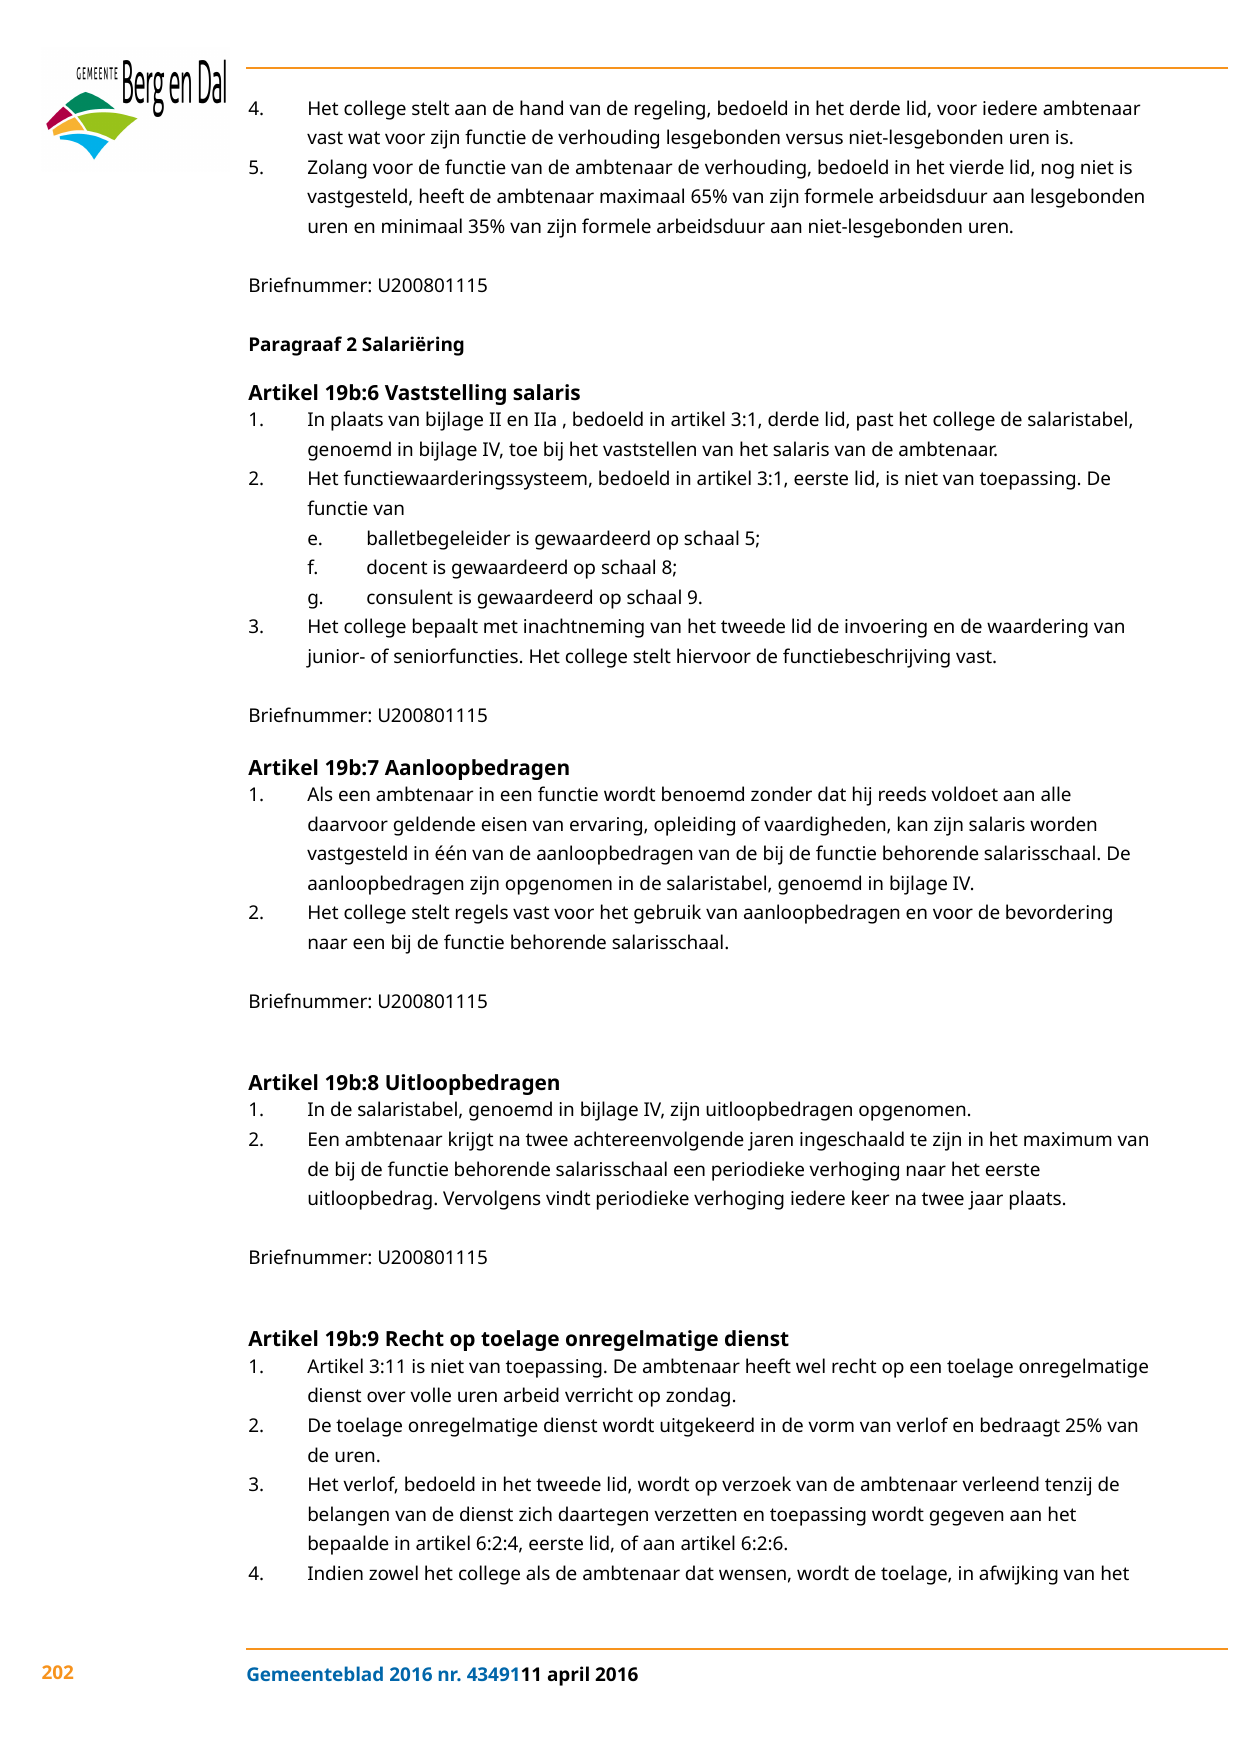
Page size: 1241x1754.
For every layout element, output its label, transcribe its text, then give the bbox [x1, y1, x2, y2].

list consulent is gewaardeerd op schaal 9. [307, 584, 1152, 610]
list Zolang voor de functie van de ambtenaar de verhouding, bedoeld in het vierde lid, nog niet is vastgesteld, heeft de ambtenaar maximaal 65% van zijn formele arbeidsduur aan lesgebonden uren en minimaal 35% van zijn formele arbeidsduur aan niet-lesgebonden uren. [248, 154, 1152, 239]
text Artikel 19b:6 Vaststelling salaris [248, 378, 1152, 406]
list Als een ambtenaar in een functie wordt benoemd zonder dat hij reeds voldoet aan alle daarvoor geldende eisen van ervaring, opleiding of vaardigheden, kan zijn salaris worden vastgesteld in één van de aanloopbedragen van de bij de functie behorende salarisschaal. De aanloopbedragen zijn opgenomen in de salaristabel, genoemd in bijlage IV. [248, 781, 1152, 896]
list Het college stelt regels vast voor het gebruik van aanloopbedragen en voor de bevordering naar een bij de functie behorende salarisschaal. [248, 899, 1152, 955]
text Briefnummer: U200801115 [248, 272, 1152, 298]
list Het functiewaarderingssysteem, bedoeld in artikel 3:1, eerste lid, is niet van toepassing. De functie van [248, 466, 1152, 521]
list In plaats van bijlage II en IIa , bedoeld in artikel 3:1, derde lid, past het college de salaristabel, genoemd in bijlage IV, toe bij het vaststellen van het salaris van de ambtenaar. [248, 406, 1152, 462]
list docent is gewaardeerd op schaal 8; [307, 554, 1152, 580]
list Het college bepaalt met inachtneming van het tweede lid de invoering en de waardering van junior- of seniorfuncties. Het college stelt hiervoor de functiebeschrijving vast. [248, 613, 1152, 669]
picture [41, 47, 231, 172]
list De toelage onregelmatige dienst wordt uitgekeerd in de vorm van verlof en bedraagt 25% van de uren. [248, 1412, 1152, 1467]
text Paragraaf 2 Salariëring [248, 331, 1152, 357]
text Briefnummer: U200801115 [248, 988, 1152, 1014]
list Het verlof, bedoeld in het tweede lid, wordt op verzoek van de ambtenaar verleend tenzij de belangen van de dienst zich daartegen verzetten en toepassing wordt gegeven aan het bepaalde in artikel 6:2:4, eerste lid, of aan artikel 6:2:6. [248, 1471, 1152, 1556]
text Artikel 19b:7 Aanloopbedragen [248, 753, 1152, 781]
list Het college stelt aan de hand van de regeling, bedoeld in het derde lid, voor iedere ambtenaar vast wat voor zijn functie de verhouding lesgebonden versus niet-lesgebonden uren is. [248, 95, 1152, 150]
list balletbegeleider is gewaardeerd op schaal 5; [307, 525, 1152, 551]
list In de salaristabel, genoemd in bijlage IV, zijn uitloopbedragen opgenomen. [248, 1097, 1152, 1122]
list Een ambtenaar krijgt na twee achtereenvolgende jaren ingeschaald te zijn in het maximum van de bij de functie behorende salarisschaal een periodieke verhoging naar het eerste uitloopbedrag. Vervolgens vindt periodieke verhoging iedere keer na twee jaar plaats. [248, 1126, 1152, 1211]
list Indien zowel het college als de ambtenaar dat wensen, wordt de toelage, in afwijking van het [248, 1560, 1152, 1586]
text Artikel 19b:9 Recht op toelage onregelmatige dienst [248, 1324, 1152, 1353]
text Artikel 19b:8 Uitloopbedragen [248, 1068, 1152, 1097]
text Briefnummer: U200801115 [248, 1244, 1152, 1270]
text Briefnummer: U200801115 [248, 702, 1152, 728]
list Artikel 3:11 is niet van toepassing. De ambtenaar heeft wel recht op een toelage onregelmatige dienst over volle uren arbeid verricht op zondag. [248, 1353, 1152, 1408]
